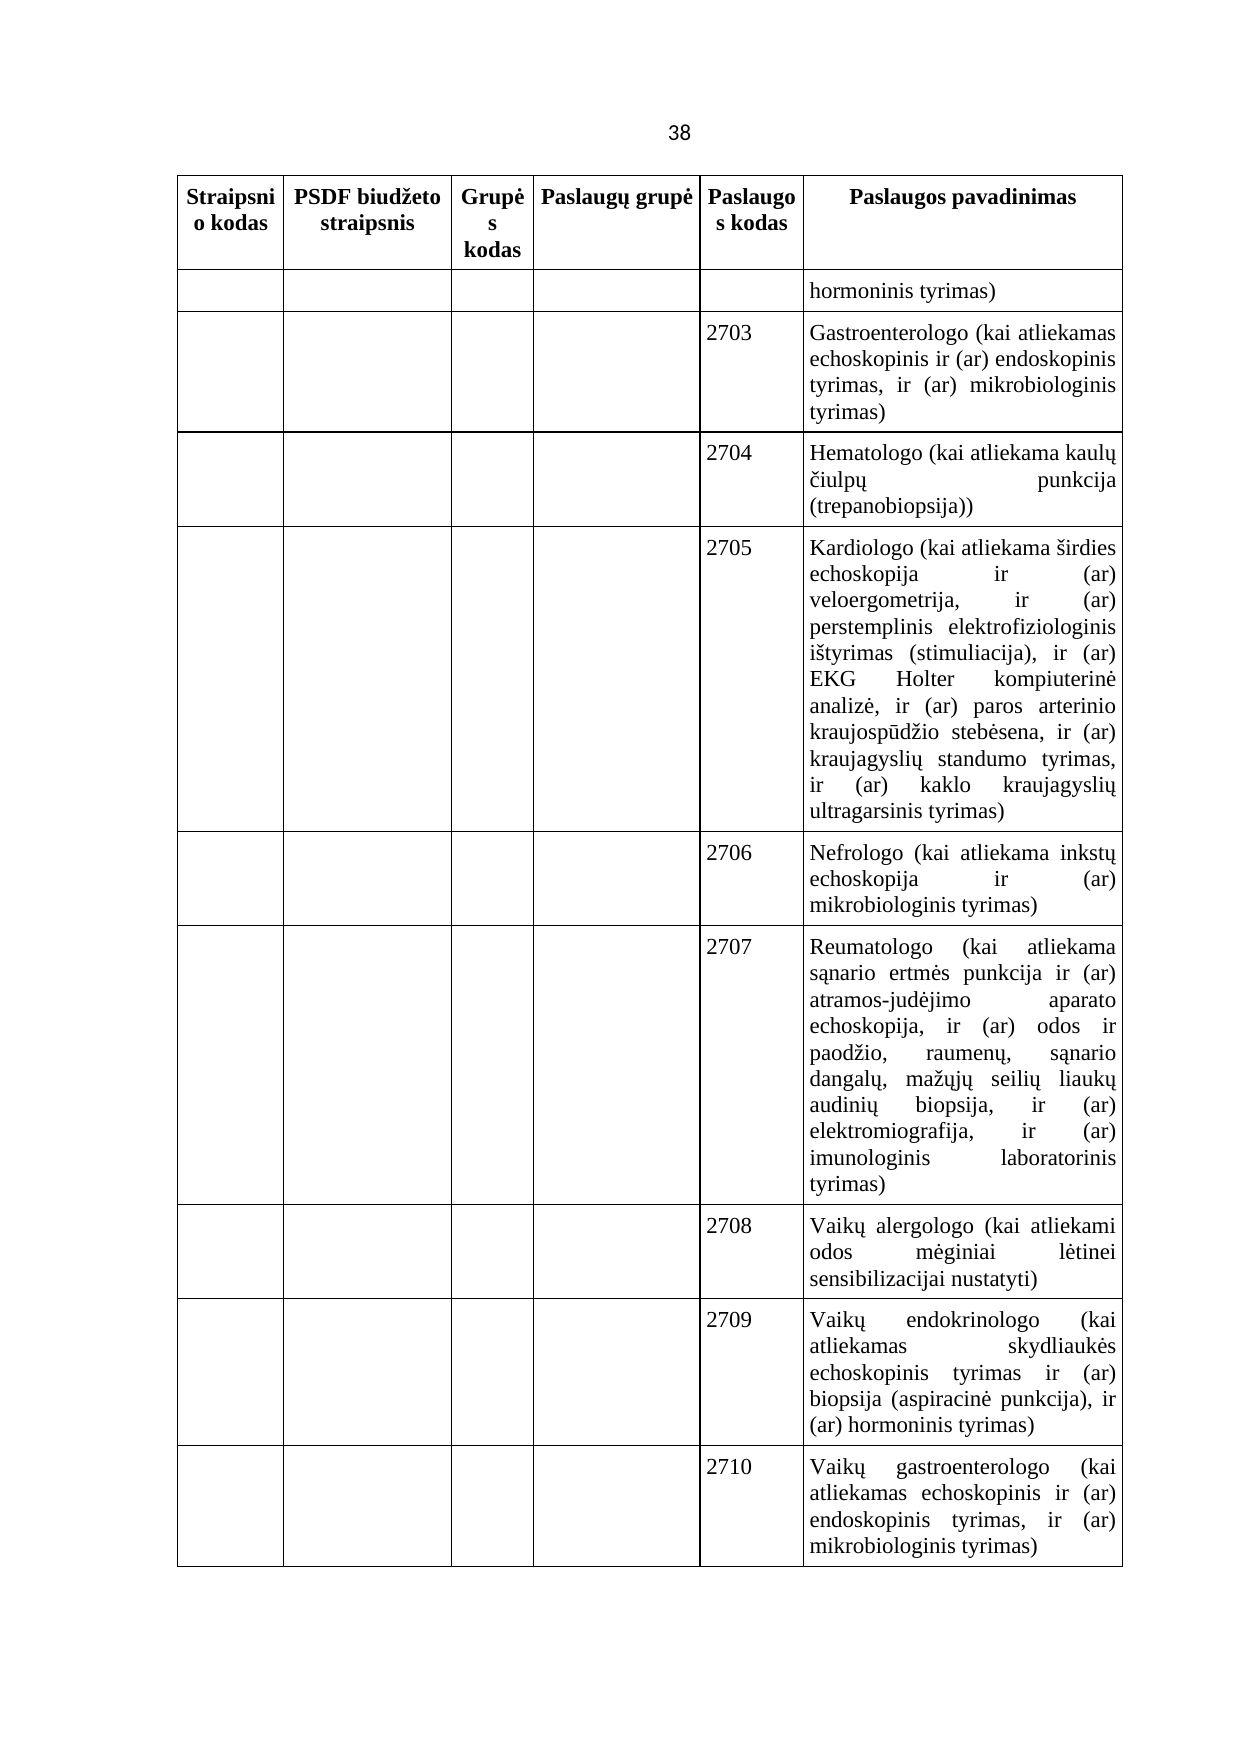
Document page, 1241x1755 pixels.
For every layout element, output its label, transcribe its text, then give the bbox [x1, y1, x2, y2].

table_cell [178, 312, 283, 431]
table_cell [284, 926, 451, 1204]
table_cell [534, 1205, 699, 1298]
table_cell [534, 926, 699, 1204]
table_cell [284, 527, 451, 831]
table_cell [178, 832, 283, 925]
table_cell [534, 312, 699, 431]
table_cell [452, 1299, 533, 1445]
table_cell [452, 832, 533, 925]
table_cell Gastroenterologo (kai atliekamas echoskopinis ir (ar) endoskopinis tyrimas, ir (ar) mikrobiologinis tyrimas) [804, 312, 1122, 431]
table_cell [452, 527, 533, 831]
table_header Straipsnio kodas [178, 176, 283, 269]
table_cell [284, 270, 451, 311]
table_cell [452, 1446, 533, 1566]
table_cell [284, 1299, 451, 1445]
table_cell 2710 [701, 1446, 803, 1566]
table_cell [534, 1299, 699, 1445]
table_cell [284, 1446, 451, 1566]
table_cell [178, 270, 283, 311]
table_cell [178, 926, 283, 1204]
table_cell 2707 [701, 926, 803, 1204]
table_cell [534, 527, 699, 831]
table_cell [452, 312, 533, 431]
table_cell [284, 1205, 451, 1298]
table_cell Vaikų gastroenterologo (kai atliekamas echoskopinis ir (ar) endoskopinis tyrimas, ir (ar) mikrobiologinis tyrimas) [804, 1446, 1122, 1566]
table_cell [284, 312, 451, 431]
table_header Grupės kodas [452, 176, 533, 269]
table_cell [534, 832, 699, 925]
table_cell [178, 1299, 283, 1445]
table_cell [452, 1205, 533, 1298]
table_cell Kardiologo (kai atliekama širdies echoskopija ir (ar) veloergometrija, ir (ar) perstemplinis elektrofiziologinis ištyrimas (stimuliacija), ir (ar) EKG Holter kompiuterinė analizė, ir (ar) paros arterinio kraujospūdžio stebėsena, ir (ar) kraujagyslių standumo tyrimas, ir (ar) kaklo kraujagyslių ultragarsinis tyrimas) [804, 527, 1122, 831]
table_header Paslaugos pavadinimas [804, 176, 1122, 269]
table_header PSDF biudžeto straipsnis [284, 176, 451, 269]
table_header Paslaugų grupė [534, 176, 699, 269]
table_cell 2706 [701, 832, 803, 925]
table_cell 2703 [701, 312, 803, 431]
table_cell [178, 1446, 283, 1566]
table_cell 2704 [701, 433, 803, 526]
table_cell Reumatologo (kai atliekama sąnario ertmės punkcija ir (ar) atramos-judėjimo aparato echoskopija, ir (ar) odos ir paodžio, raumenų, sąnario dangalų, mažųjų seilių liaukų audinių biopsija, ir (ar) elektromiografija, ir (ar) imunologinis laboratorinis tyrimas) [804, 926, 1122, 1204]
table_cell hormoninis tyrimas) [804, 270, 1122, 311]
table_cell [534, 1446, 699, 1566]
table_cell [452, 270, 533, 311]
table_cell 2705 [701, 527, 803, 831]
table_cell [452, 433, 533, 526]
table_cell [178, 527, 283, 831]
table_cell Vaikų endokrinologo (kai atliekamas skydliaukės echoskopinis tyrimas ir (ar) biopsija (aspiracinė punkcija), ir (ar) hormoninis tyrimas) [804, 1299, 1122, 1445]
table_cell [284, 832, 451, 925]
table_cell 2708 [701, 1205, 803, 1298]
table_cell [534, 433, 699, 526]
table_cell Hematologo (kai atliekama kaulų čiulpų punkcija (trepanobiopsija)) [804, 433, 1122, 526]
table_cell [178, 1205, 283, 1298]
table_cell 2709 [701, 1299, 803, 1445]
table_cell Nefrologo (kai atliekama inkstų echoskopija ir (ar) mikrobiologinis tyrimas) [804, 832, 1122, 925]
table_cell [284, 433, 451, 526]
table_cell Vaikų alergologo (kai atliekami odos mėginiai lėtinei sensibilizacijai nustatyti) [804, 1205, 1122, 1298]
table_cell [178, 433, 283, 526]
table_header Paslaugos kodas [701, 176, 803, 269]
table_cell [534, 270, 699, 311]
table_cell [701, 270, 803, 311]
table_cell [452, 926, 533, 1204]
